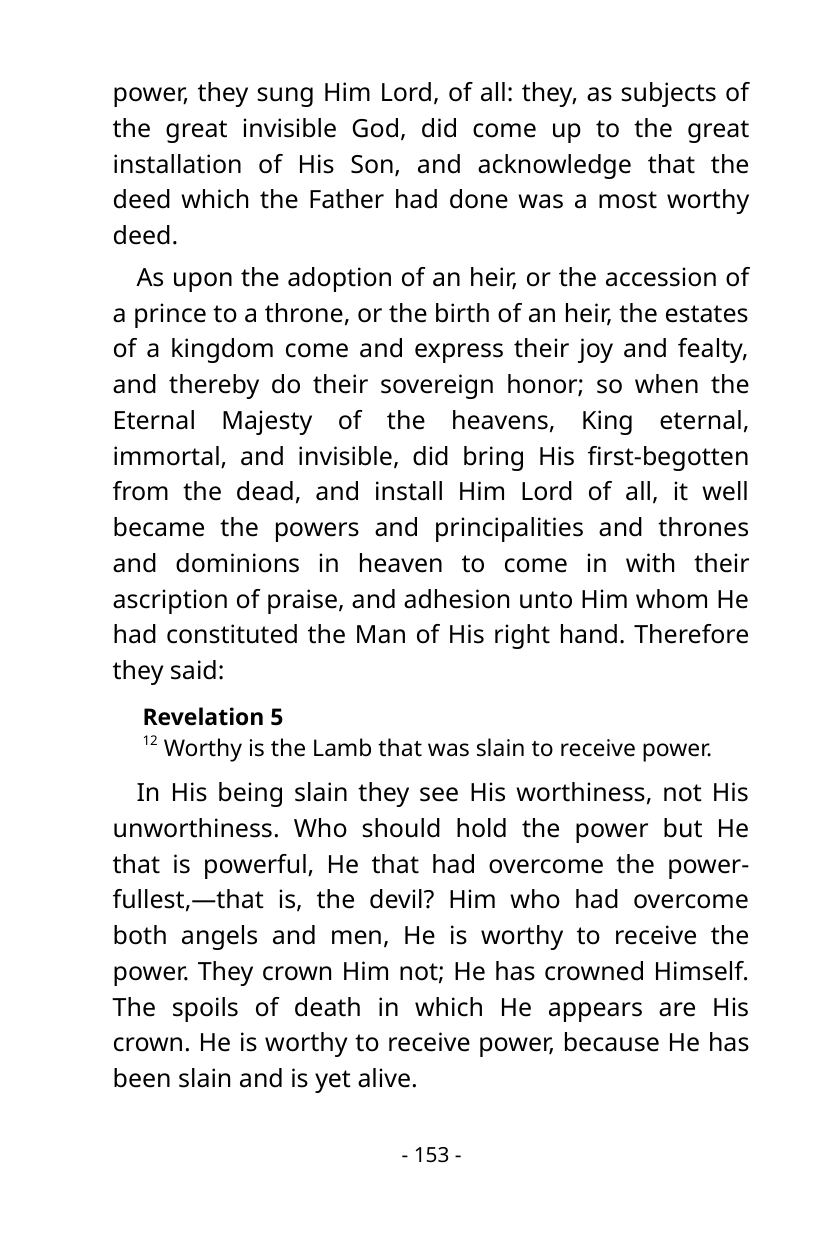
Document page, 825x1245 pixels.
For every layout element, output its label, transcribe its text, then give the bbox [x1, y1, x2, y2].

text power, they sung Him Lord, of all: they, as subjects of the great invisible God, did come up to the great installation of His Son, and acknowledge that the deed which the Father had done was a most worthy deed. [112, 75, 750, 252]
text Revelation 5 [142, 700, 750, 732]
text In His being slain they see His worthiness, not His unworthiness. Who should hold the power but He that is powerful, He that had overcome the power-fullest,—that is, the devil? Him who had overcome both angels and men, He is worthy to receive the power. They crown Him not; He has crowned Himself. The spoils of death in which He appears are His crown. He is worthy to receive power, because He has been slain and is yet alive. [112, 775, 750, 1095]
text 12 Worthy is the Lamb that was slain to receive power. [142, 732, 720, 763]
text As upon the adoption of an heir, or the accession of a prince to a throne, or the birth of an heir, the estates of a kingdom come and express their joy and fealty, and thereby do their sovereign honor; so when the Eternal Majesty of the heavens, King eternal, immortal, and invisible, did bring His first-begotten from the dead, and install Him Lord of all, it well became the powers and principalities and thrones and dominions in heaven to come in with their ascription of praise, and adhesion unto Him whom He had constituted the Man of His right hand. Therefore they said: [112, 260, 750, 687]
